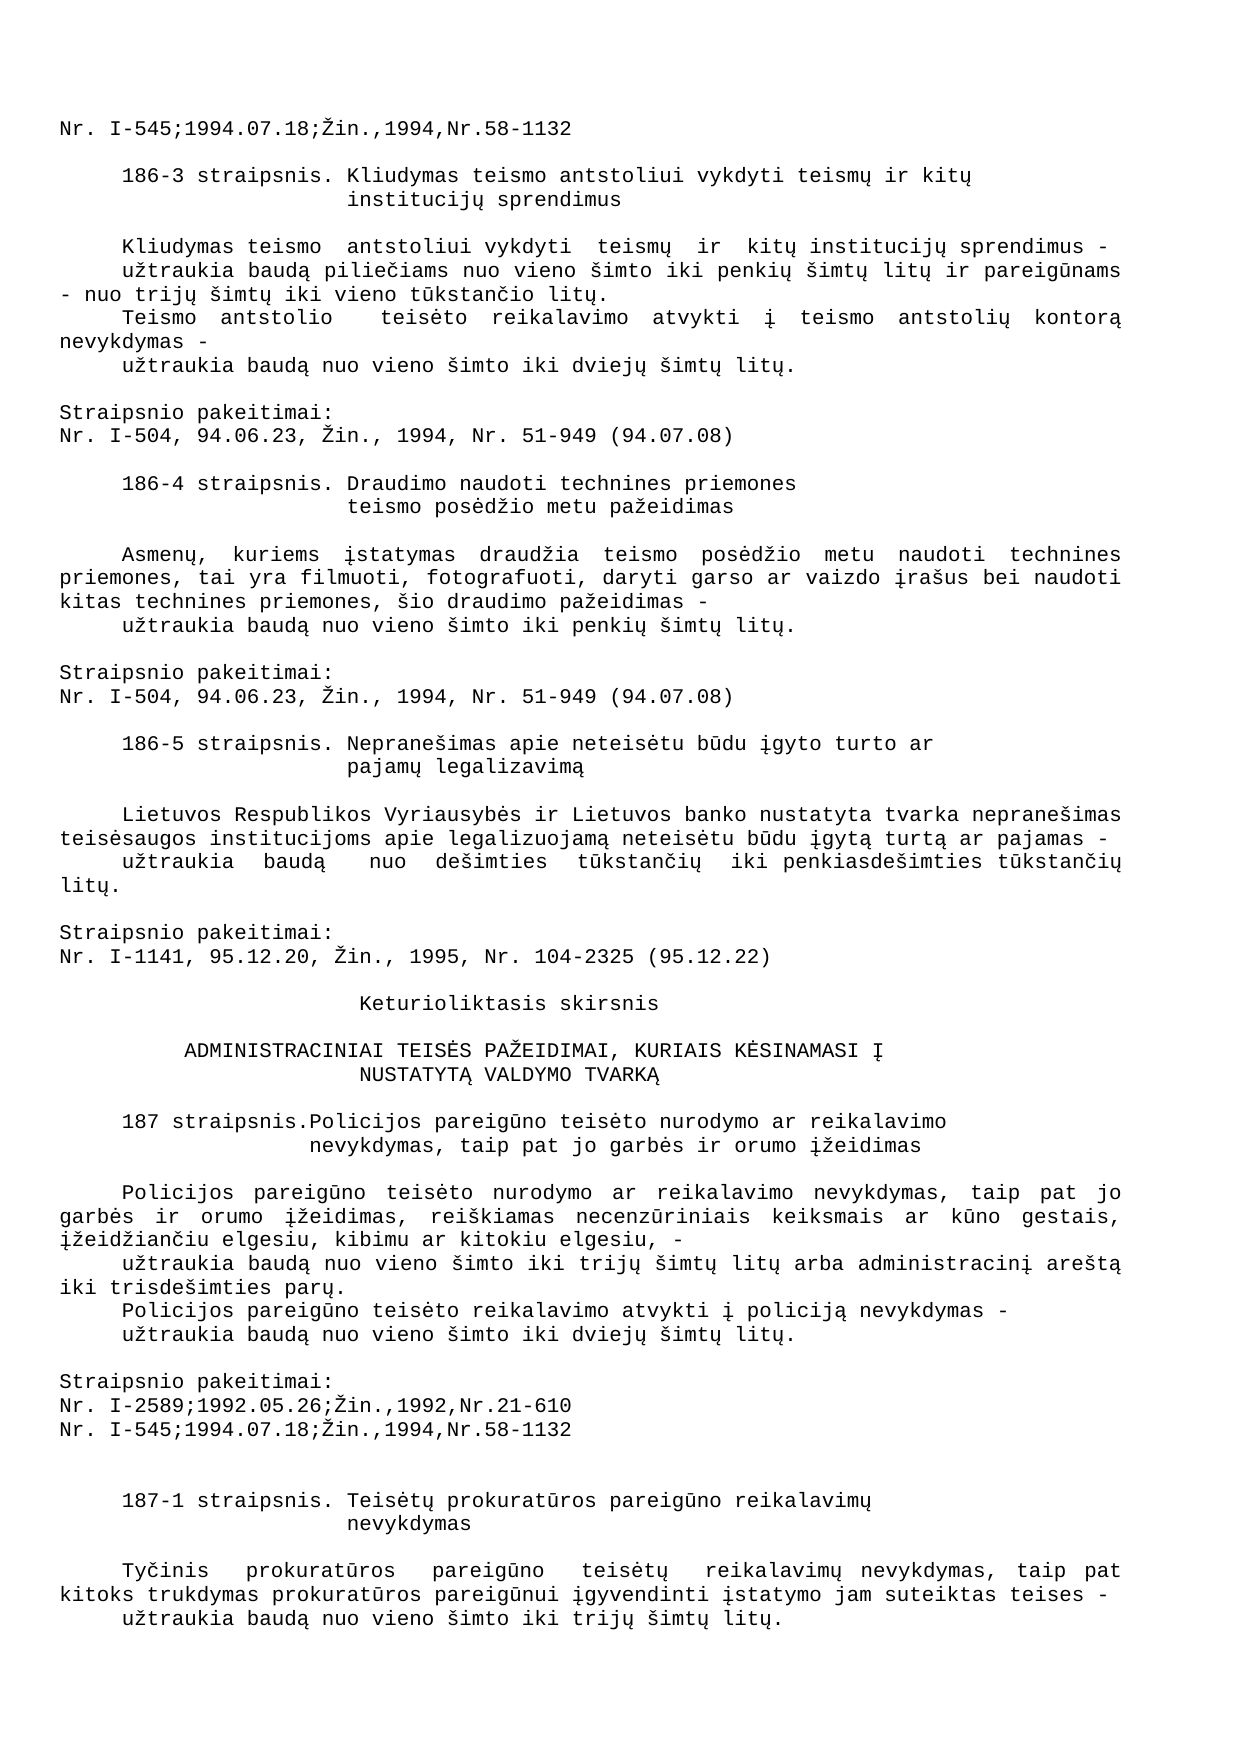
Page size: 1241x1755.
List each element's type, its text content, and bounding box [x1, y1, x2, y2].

text 187 straipsnis.Policijos pareigūno teisėto nurodymo ar reikalavimo [59, 1111, 1122, 1135]
text užtraukia baudą nuo dešimties tūkstančių iki penkiasdešimties tūkstančių litų. [59, 851, 1122, 898]
text nevykdymas [59, 1513, 1122, 1537]
text nevykdymas, taip pat jo garbės ir orumo įžeidimas [59, 1135, 1122, 1158]
text Straipsnio pakeitimai: [59, 1371, 1122, 1395]
text užtraukia baudą nuo vieno šimto iki trijų šimtų litų. [59, 1608, 1122, 1631]
text Nr. I-1141, 95.12.20, Žin., 1995, Nr. 104-2325 (95.12.22) [59, 946, 1122, 969]
text Lietuvos Respublikos Vyriausybės ir Lietuvos banko nustatyta tvarka nepranešimas teisėsaugos institucijoms apie legalizuojamą neteisėtu būdu įgytą turtą ar pajamas - [59, 804, 1122, 851]
text Nr. I-2589;1992.05.26;Žin.,1992,Nr.21-610 [59, 1395, 1122, 1419]
text Straipsnio pakeitimai: [59, 922, 1122, 946]
text 186-3 straipsnis. Kliudymas teismo antstoliui vykdyti teismų ir kitų [59, 165, 1122, 189]
text ADMINISTRACINIAI TEISĖS PAŽEIDIMAI, KURIAIS KĖSINAMASI Į [59, 1040, 1122, 1064]
text Asmenų, kuriems įstatymas draudžia teismo posėdžio metu naudoti technines priemones, tai yra filmuoti, fotografuoti, daryti garso ar vaizdo įrašus bei naudoti kitas technines priemones, šio draudimo pažeidimas - [59, 544, 1122, 615]
text Straipsnio pakeitimai: [59, 662, 1122, 686]
text Nr. I-545;1994.07.18;Žin.,1994,Nr.58-1132 [59, 118, 1122, 142]
text užtraukia baudą piliečiams nuo vieno šimto iki penkių šimtų litų ir pareigūnams - nuo trijų šimtų iki vieno tūkstančio litų. [59, 260, 1122, 307]
text NUSTATYTĄ VALDYMO TVARKĄ [59, 1064, 1122, 1088]
text teismo posėdžio metu pažeidimas [59, 496, 1122, 520]
text Tyčinis prokuratūros pareigūno teisėtų reikalavimų nevykdymas, taip pat kitoks trukdymas prokuratūros pareigūnui įgyvendinti įstatymo jam suteiktas teises - [59, 1561, 1122, 1608]
text Kliudymas teismo antstoliui vykdyti teismų ir kitų institucijų sprendimus - [59, 236, 1122, 260]
text Nr. I-504, 94.06.23, Žin., 1994, Nr. 51-949 (94.07.08) [59, 426, 1122, 449]
text institucijų sprendimus [59, 189, 1122, 213]
text Policijos pareigūno teisėto nurodymo ar reikalavimo nevykdymas, taip pat jo garbės ir orumo įžeidimas, reiškiamas necenzūriniais keiksmais ar kūno gestais, įžeidžiančiu elgesiu, kibimu ar kitokiu elgesiu, - [59, 1182, 1122, 1253]
text pajamų legalizavimą [59, 757, 1122, 780]
text 187-1 straipsnis. Teisėtų prokuratūros pareigūno reikalavimų [59, 1489, 1122, 1513]
text Nr. I-545;1994.07.18;Žin.,1994,Nr.58-1132 [59, 1419, 1122, 1442]
text Nr. I-504, 94.06.23, Žin., 1994, Nr. 51-949 (94.07.08) [59, 686, 1122, 709]
text užtraukia baudą nuo vieno šimto iki trijų šimtų litų arba administracinį areštą iki trisdešimties parų. [59, 1253, 1122, 1300]
text Keturioliktasis skirsnis [59, 993, 1122, 1017]
text 186-4 straipsnis. Draudimo naudoti technines priemones [59, 473, 1122, 496]
text 186-5 straipsnis. Nepranešimas apie neteisėtu būdu įgyto turto ar [59, 733, 1122, 757]
text Teismo antstolio teisėto reikalavimo atvykti į teismo antstolių kontorą nevykdymas - [59, 307, 1122, 354]
text Straipsnio pakeitimai: [59, 402, 1122, 426]
text užtraukia baudą nuo vieno šimto iki penkių šimtų litų. [59, 615, 1122, 638]
text užtraukia baudą nuo vieno šimto iki dviejų šimtų litų. [59, 1324, 1122, 1348]
text užtraukia baudą nuo vieno šimto iki dviejų šimtų litų. [59, 354, 1122, 378]
text Policijos pareigūno teisėto reikalavimo atvykti į policiją nevykdymas - [59, 1300, 1122, 1324]
